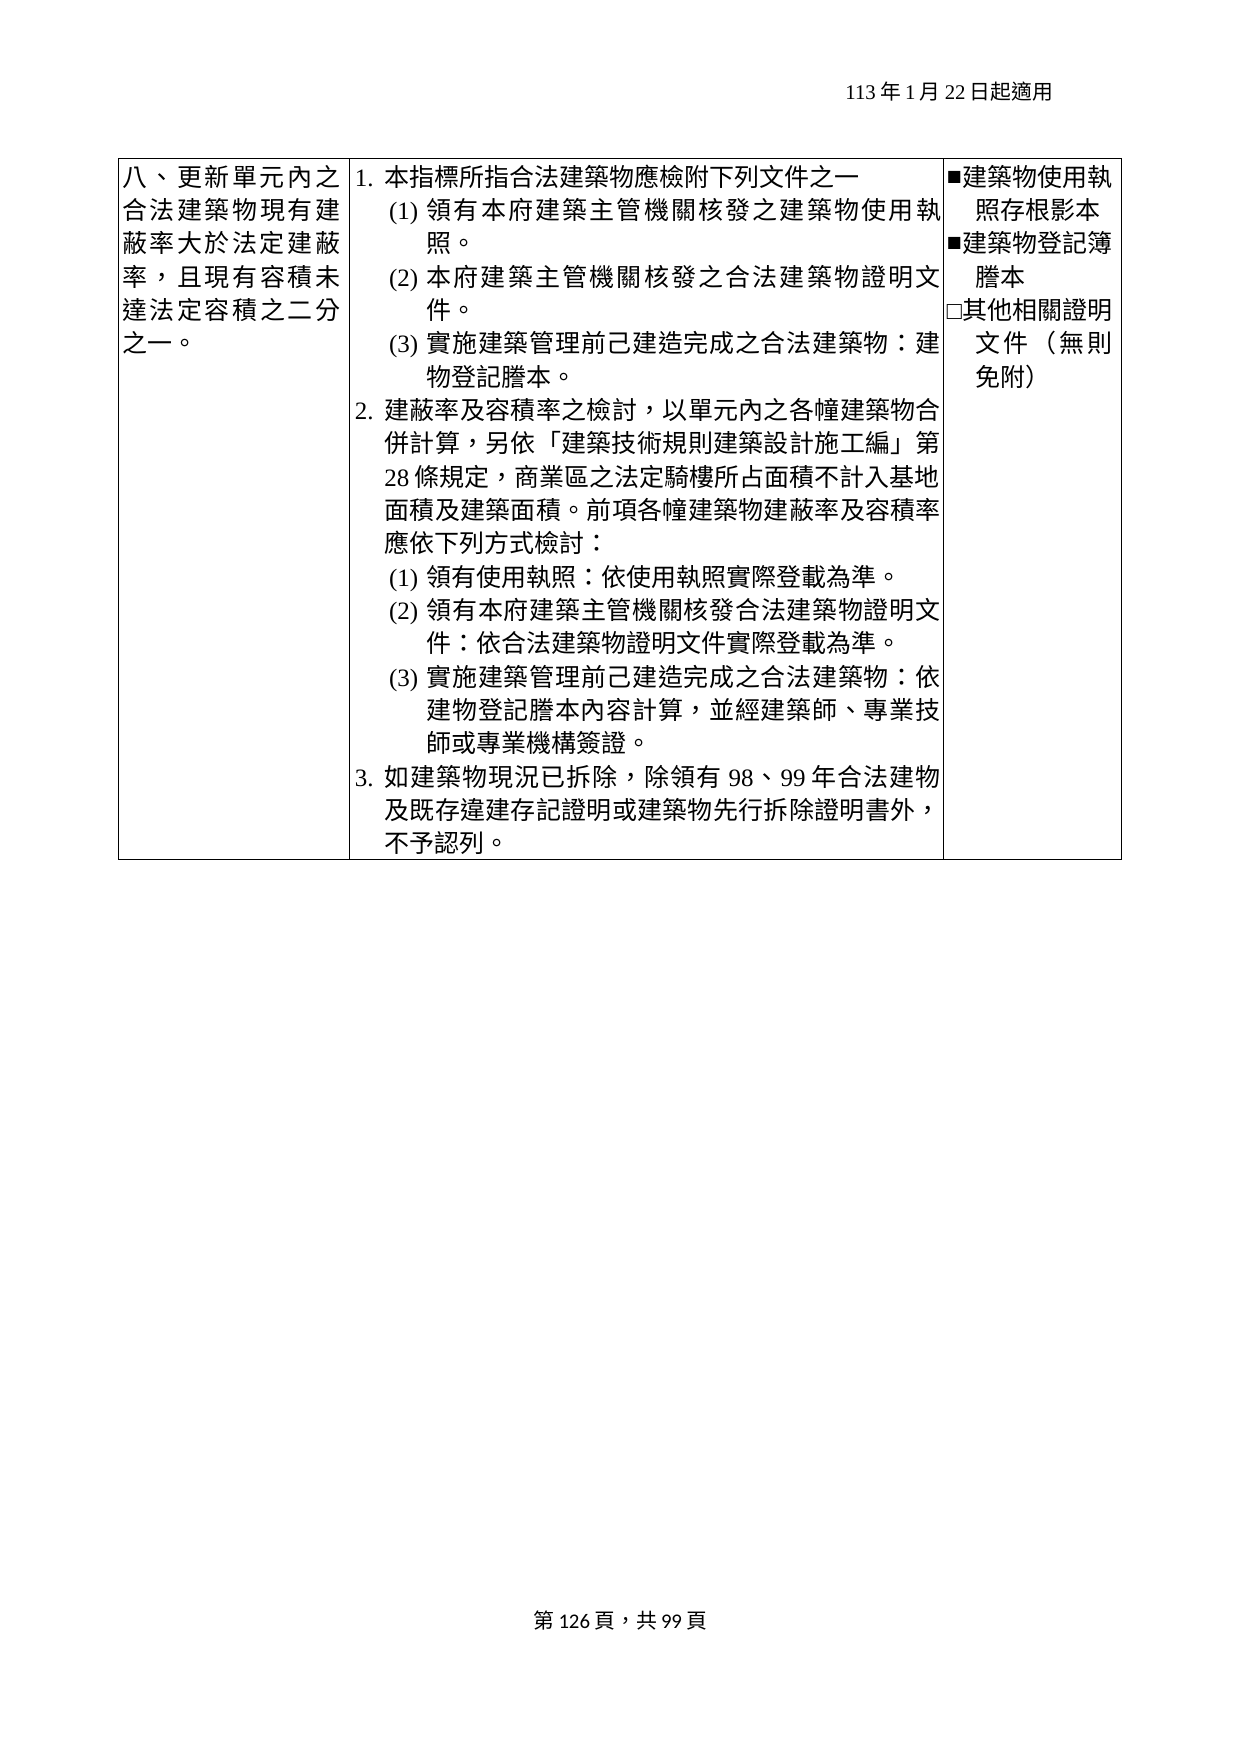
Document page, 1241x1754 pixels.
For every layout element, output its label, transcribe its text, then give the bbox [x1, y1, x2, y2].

table_cell ■建築物使用執照存根影本 ■建築物登記簿謄本 □其他相關證明文件（無則免附） [944, 159, 1121, 859]
table_cell 本指標所指合法建築物應檢附下列文件之一 領有本府建築主管機關核發之建築物使用執照。 本府建築主管機關核發之合法建築物證明文件。 實施建築管理前己建造完成之合法建築物：建物登記謄本。 建蔽率及容積率之檢討，以單元內之各幢建築物合併計算，另依「建築技術規則建築設計施工編」第28條規定，商業區之法定騎樓所占面積不計入基地面積及建築面積。前項各幢建築物建蔽率及容積率應依下列方式檢討： 領有使用執照：依使用執照實際登載為準。 領有本府建築主管機關核發合法建築物證明文件：依合法建築物證明文件實際登載為準。 實施建築管理前己建造完成之合法建築物：依建物登記謄本內容計算，並經建築師、專業技師或專業機構簽證。 如建築物現況已拆除，除領有98、99年合法建物及既存違建存記證明或建築物先行拆除證明書外，不予認列。 [350, 159, 943, 859]
table_cell 八、更新單元內之合法建築物現有建蔽率大於法定建蔽率，且現有容積未達法定容積之二分之一。 [119, 159, 349, 859]
